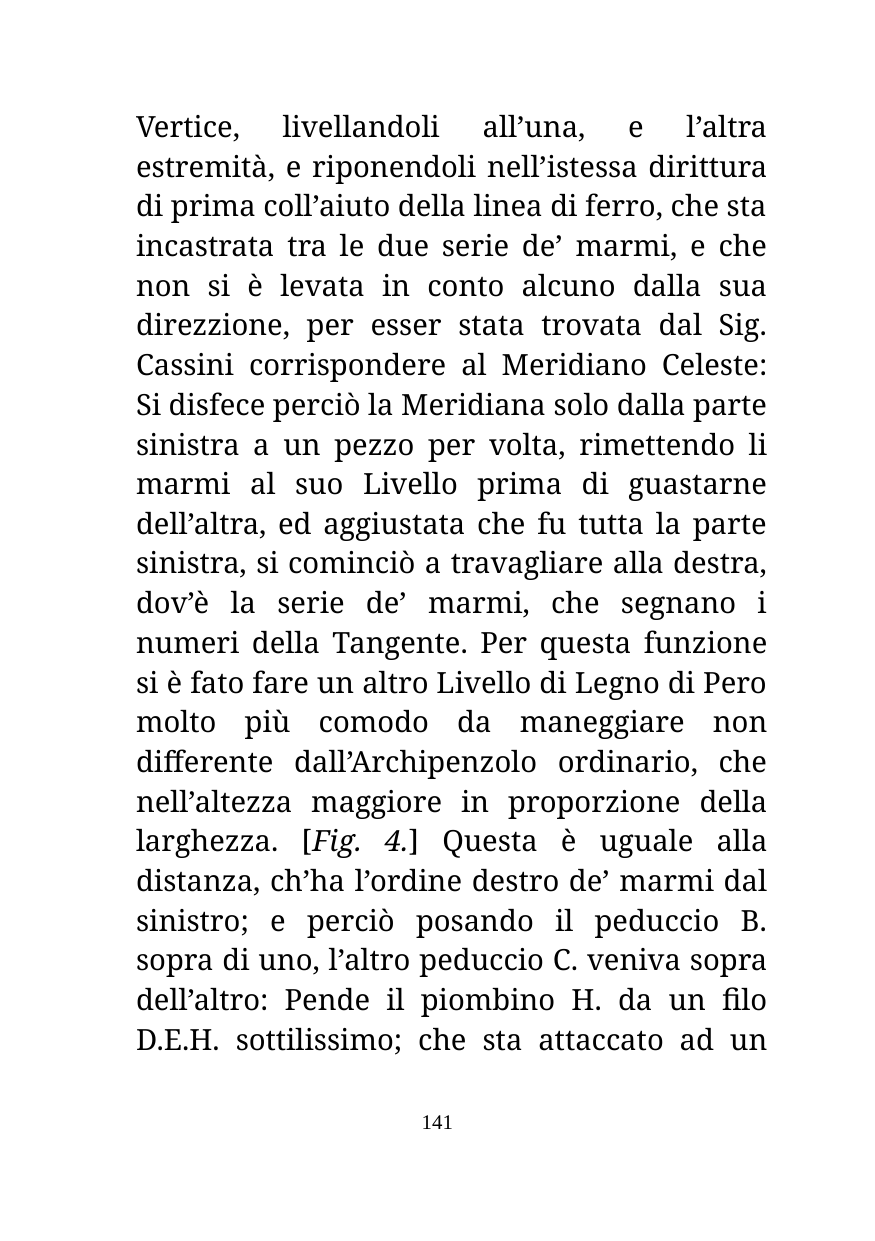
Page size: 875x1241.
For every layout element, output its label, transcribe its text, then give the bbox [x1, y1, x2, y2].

text Vertice, livellandoli all’una, e l’altra estremità, e riponendoli nell’istessa dirittura di prima coll’aiuto della linea di ferro, che sta incastrata tra le due serie de’ marmi, e che non si è levata in conto alcuno dalla sua direzzione, per esser stata trovata dal Sig. Cassini corrispondere al Meridiano Celeste: Si disfece perciò la Meridiana solo dalla parte sinistra a un pezzo per volta, rimettendo li marmi al suo Livello prima di guastarne dell’altra, ed aggiustata che fu tutta la parte sinistra, si cominciò a travagliare alla destra, dov’è la serie de’ marmi, che segnano i numeri della Tangente. Per questa funzione si è fato fare un altro Livello di Legno di Pero molto più comodo da maneggiare non differente dall’Archipenzolo ordinario, che nell’altezza maggiore in proporzione della larghezza. [Fig. 4.] Questa è uguale alla distanza, ch’ha l’ordine destro de’ marmi dal sinistro; e perciò posando il peduccio B. sopra di uno, l’altro peduccio C. veniva sopra dell’altro: Pende il piombino H. da un filo D.E.H. sottilissimo; che sta attaccato ad un [106, 106, 768, 1059]
